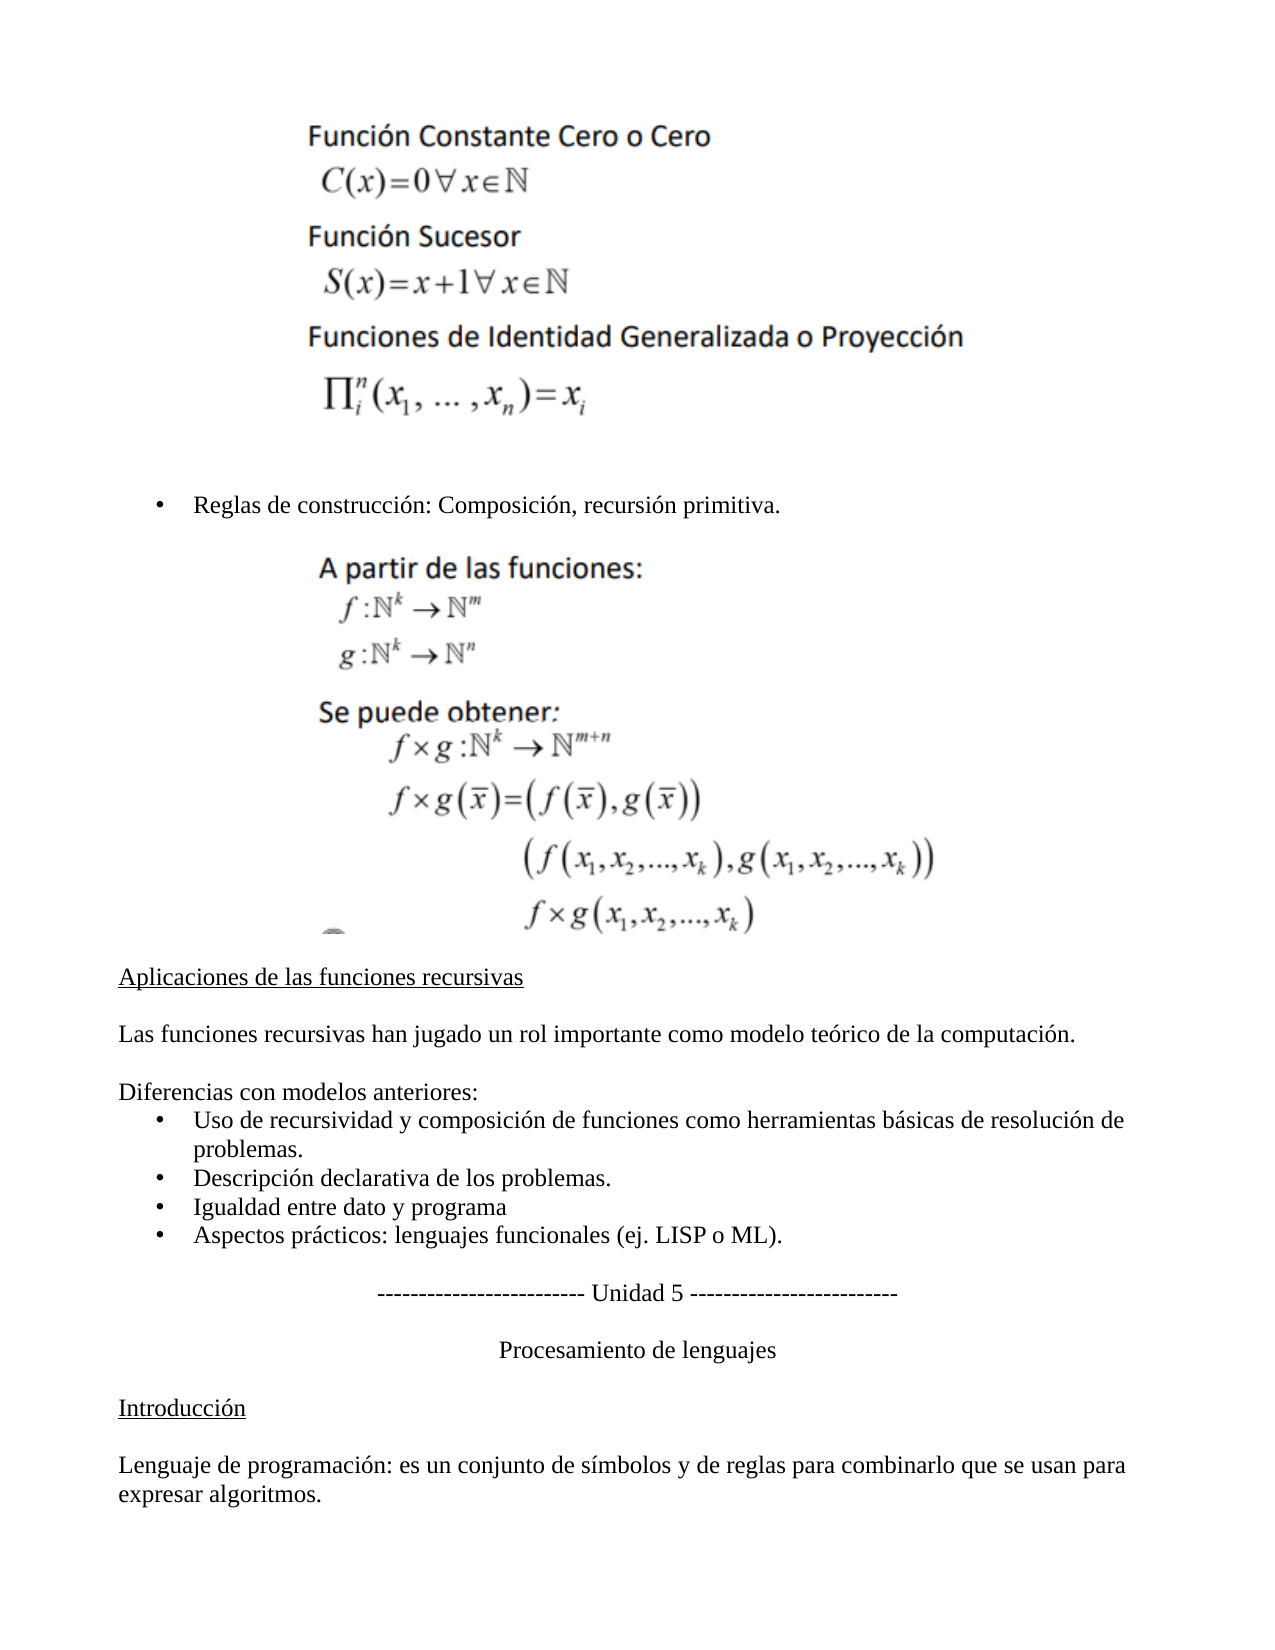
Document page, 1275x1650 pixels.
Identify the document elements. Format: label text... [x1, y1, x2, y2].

text ------------------------- Unidad 5 ------------------------- [118, 1278, 1157, 1307]
list Aspectos prácticos: lenguajes funcionales (ej. LISP o ML). [156, 1221, 1157, 1249]
picture [304, 118, 971, 433]
text Procesamiento de lenguajes [118, 1336, 1157, 1364]
list Igualdad entre dato y programa [156, 1192, 1157, 1221]
text Diferencias con modelos anteriores: [118, 1077, 1157, 1106]
list Reglas de construcción: Composición, recursión primitiva. [156, 490, 1157, 518]
text Introducción [118, 1393, 1157, 1422]
list Uso de recursividad y composición de funciones como herramientas básicas de resolución de problemas. [156, 1106, 1157, 1163]
text Lenguaje de programación: es un conjunto de símbolos y de reglas para combinarlo que se usan para expresar algoritmos. [118, 1451, 1157, 1508]
list Descripción declarativa de los problemas. [156, 1163, 1157, 1192]
picture [317, 547, 958, 934]
text Las funciones recursivas han jugado un rol importante como modelo teórico de la computación. [118, 1019, 1157, 1048]
text Aplicaciones de las funciones recursivas [118, 962, 1157, 991]
